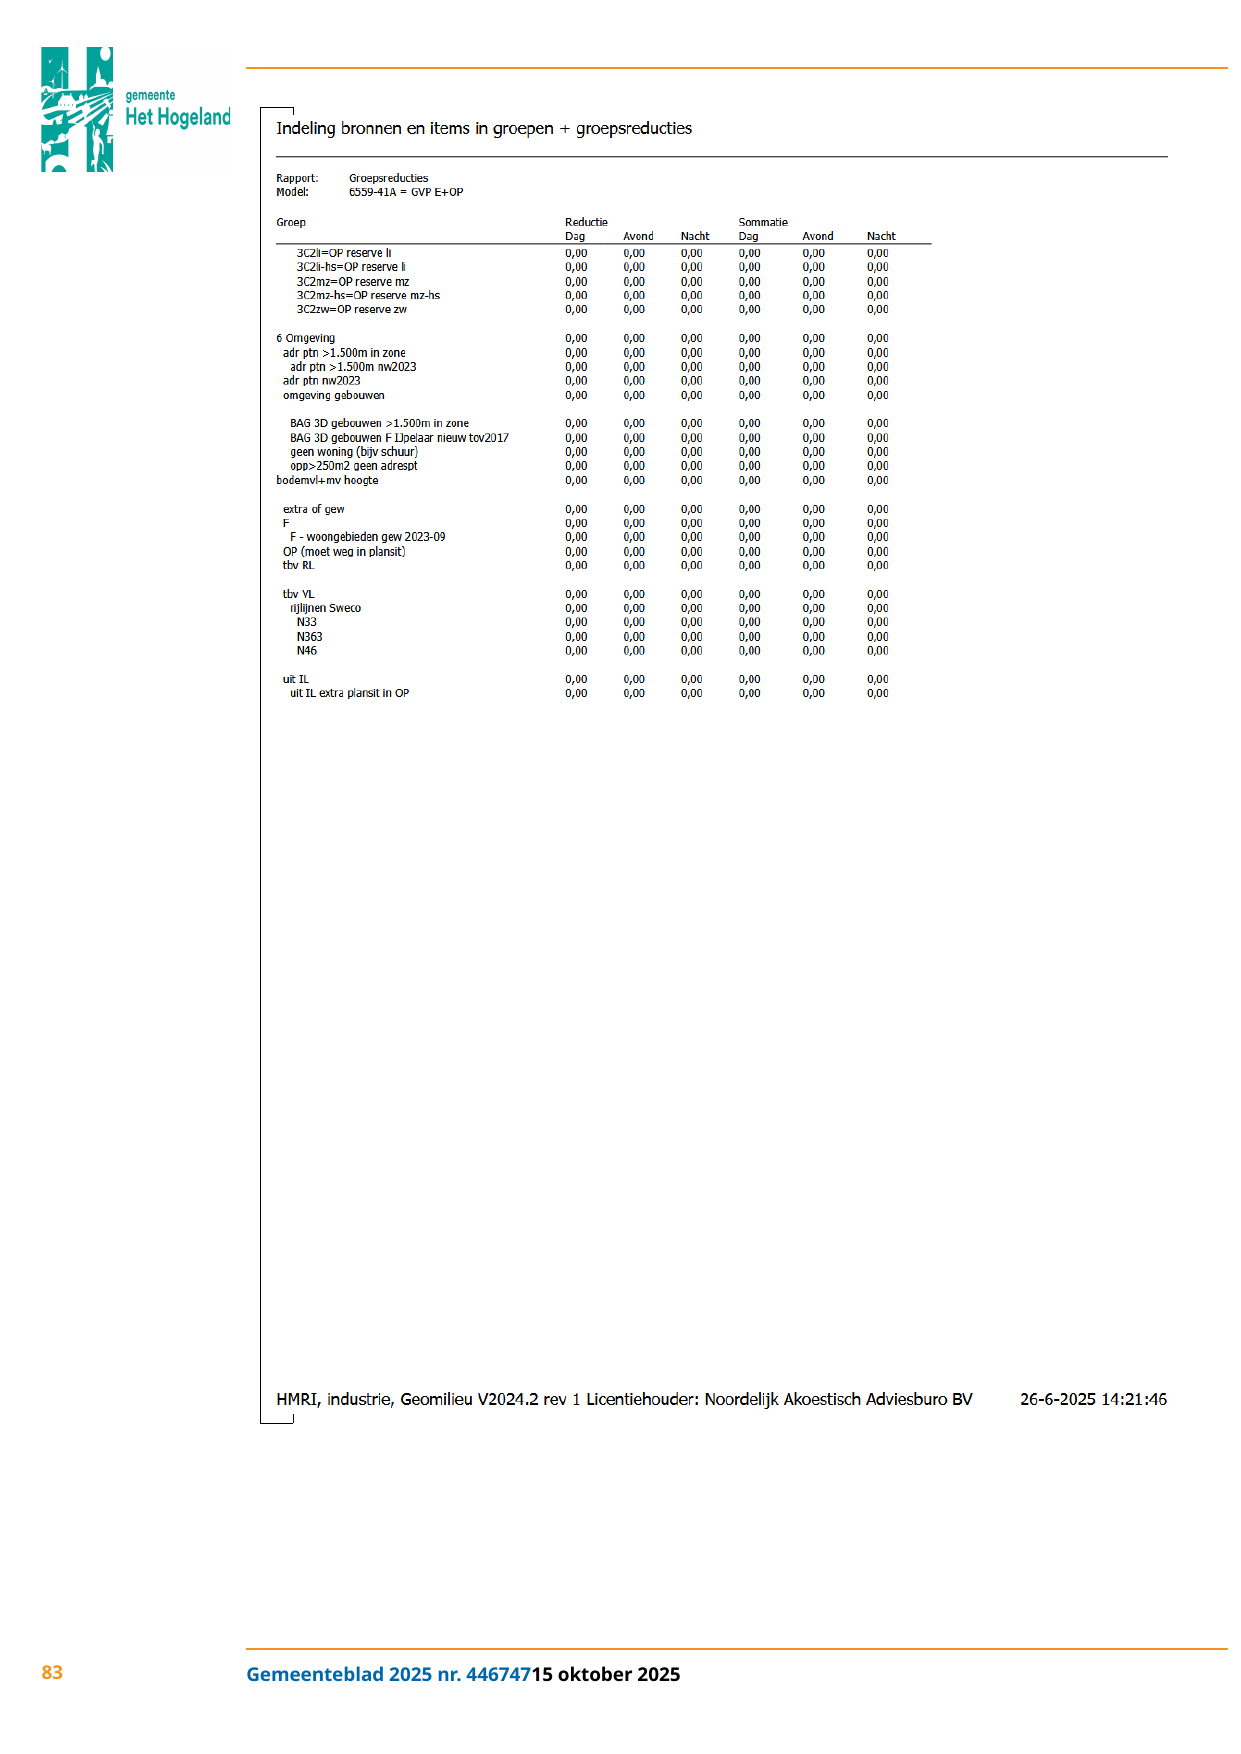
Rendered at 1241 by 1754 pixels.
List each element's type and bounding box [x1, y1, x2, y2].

picture [268, 115, 1173, 1414]
picture [41, 47, 231, 172]
